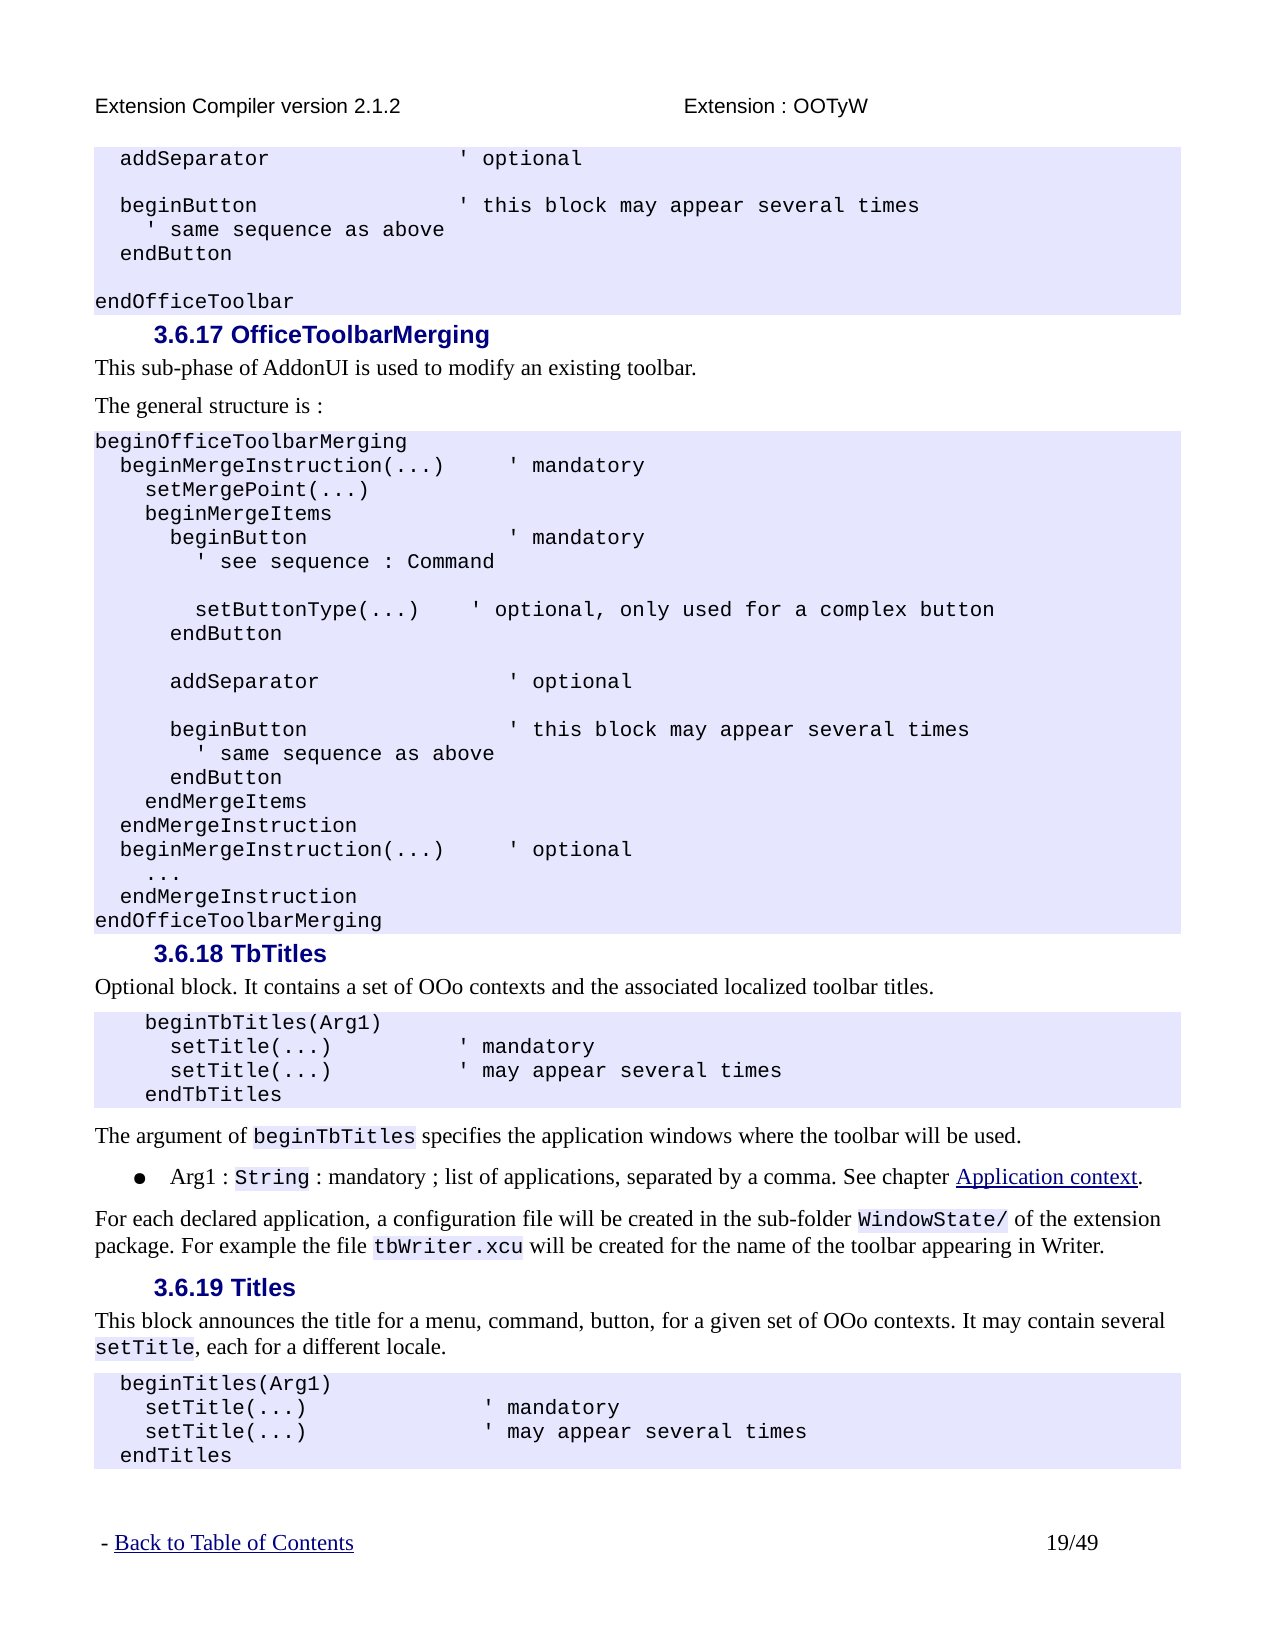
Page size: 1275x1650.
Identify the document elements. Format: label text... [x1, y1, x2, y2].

subtitle TbTitles [153, 940, 1181, 968]
text For each declared application, a configuration file will be created in the sub-folder WindowState/ of the extension package. For example the file tbWriter.xcu will be created for the name of the toolbar appearing in Writer. [94, 1206, 1181, 1260]
text beginButton ' this block may appear several times [94, 195, 1181, 219]
text beginMergeInstruction(...) ' mandatory [94, 455, 1181, 479]
text setTitle(...) ' mandatory [94, 1036, 1181, 1060]
text endButton [94, 243, 1181, 267]
text endMergeInstruction [94, 886, 1181, 910]
text ... [94, 862, 1181, 886]
text ' same sequence as above [94, 743, 1181, 767]
text Optional block. It contains a set of OOo contexts and the associated localized toolbar titles. [94, 974, 1181, 1000]
subtitle OfficeToolbarMerging [153, 321, 1181, 349]
list Arg1 : String : mandatory ; list of applications, separated by a comma. See chapter Application context. [132, 1164, 1181, 1191]
text beginOfficeToolbarMerging [94, 431, 1181, 455]
text beginMergeItems [94, 503, 1181, 527]
text addSeparator ' optional [94, 671, 1181, 695]
text setMergePoint(...) [94, 479, 1181, 503]
text addSeparator ' optional [94, 147, 1181, 171]
text ' see sequence : Command [94, 551, 1181, 575]
text beginMergeInstruction(...) ' optional [94, 838, 1181, 862]
text endButton [94, 623, 1181, 647]
text beginTitles(Arg1) [94, 1373, 1181, 1397]
text setTitle(...) ' may appear several times [94, 1060, 1181, 1084]
text endMergeInstruction [94, 814, 1181, 838]
text beginTbTitles(Arg1) [94, 1012, 1181, 1036]
text endOfficeToolbar [94, 291, 1181, 315]
text beginButton ' this block may appear several times [94, 719, 1181, 743]
text endTbTitles [94, 1084, 1181, 1108]
subtitle Titles [153, 1274, 1181, 1302]
text setTitle(...) ' may appear several times [94, 1421, 1181, 1445]
text endOfficeToolbarMerging [94, 910, 1181, 934]
text endTitles [94, 1445, 1181, 1469]
text endButton [94, 767, 1181, 791]
text beginButton ' mandatory [94, 527, 1181, 551]
text setButtonType(...) ' optional, only used for a complex button [94, 599, 1181, 623]
text This block announces the title for a menu, command, button, for a given set of OOo contexts. It may contain several setTitle, each for a different locale. [94, 1308, 1181, 1361]
text setTitle(...) ' mandatory [94, 1397, 1181, 1421]
text The argument of beginTbTitles specifies the application windows where the toolbar will be used. [94, 1123, 1181, 1149]
text ' same sequence as above [94, 219, 1181, 243]
text The general structure is : [94, 393, 1181, 419]
text endMergeItems [94, 791, 1181, 814]
text This sub-phase of AddonUI is used to modify an existing toolbar. [94, 355, 1181, 381]
